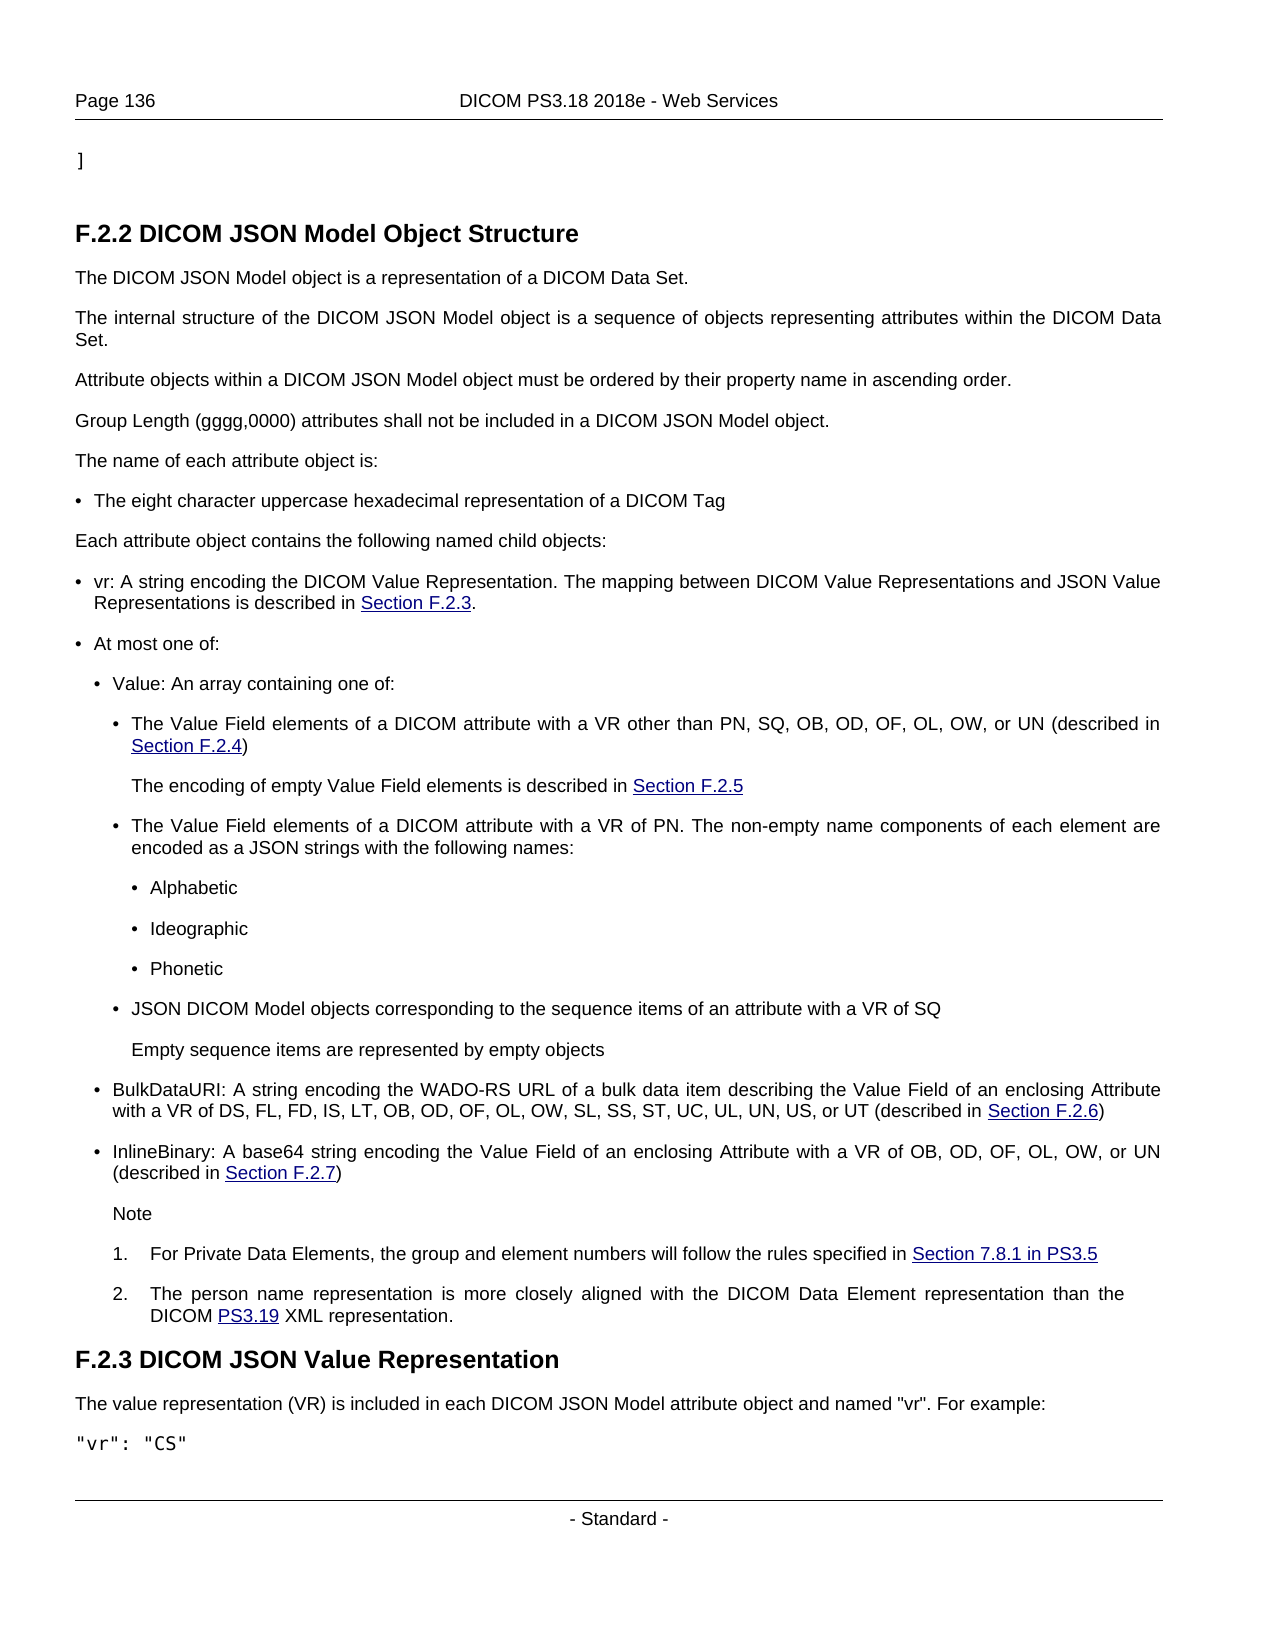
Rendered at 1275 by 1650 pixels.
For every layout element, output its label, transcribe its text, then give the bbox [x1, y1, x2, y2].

list At most one of: [75, 632, 1162, 654]
text The name of each attribute object is: [75, 450, 1162, 471]
list For Private Data Elements, the group and element numbers will follow the rules specified in Section 7.8.1 in PS3.5 [112, 1243, 1125, 1264]
text "vr": "CS" [75, 1433, 1162, 1483]
text F.2.3 DICOM JSON Value Representation [75, 1345, 1162, 1374]
list Alphabetic [131, 877, 1162, 899]
list Phonetic [131, 958, 1162, 979]
text The DICOM JSON Model object is a representation of a DICOM Data Set. [75, 267, 1162, 288]
text Note [112, 1202, 1125, 1224]
list The person name representation is more closely aligned with the DICOM Data Element representation than the DICOM PS3.19 XML representation. [112, 1283, 1125, 1326]
text Each attribute object contains the following named child objects: [75, 530, 1162, 552]
list Value: An array containing one of: [94, 673, 1162, 694]
list vr: A string encoding the DICOM Value Representation. The mapping between DICOM Value Representations and JSON Value Representations is described in Section F.2.3. [75, 571, 1162, 614]
list The Value Field elements of a DICOM attribute with a VR other than PN, SQ, OB, OD, OF, OL, OW, or UN (described in Section F.2.4) [112, 713, 1162, 756]
list Ideographic [131, 917, 1162, 939]
list The eight character uppercase hexadecimal representation of a DICOM Tag [75, 490, 1162, 512]
list The Value Field elements of a DICOM attribute with a VR of PN. The non-empty name components of each element are encoded as a JSON strings with the following names: [112, 815, 1162, 858]
text The internal structure of the DICOM JSON Model object is a sequence of objects representing attributes within the DICOM Data Set. [75, 307, 1162, 350]
list The encoding of empty Value Field elements is described in Section F.2.5 [112, 775, 1162, 797]
list InlineBinary: A base64 string encoding the Value Field of an enclosing Attribute with a VR of OB, OD, OF, OL, OW, or UN (described in Section F.2.7) [94, 1141, 1162, 1184]
list BulkDataURI: A string encoding the WADO-RS URL of a bulk data item describing the Value Field of an enclosing Attribute with a VR of DS, FL, FD, IS, LT, OB, OD, OF, OL, OW, SL, SS, ST, UC, UL, UN, US, or UT (described in Section F.2.6) [94, 1079, 1162, 1122]
text F.2.2 DICOM JSON Model Object Structure [75, 219, 1162, 248]
text The value representation (VR) is included in each DICOM JSON Model attribute object and named "vr". For example: [75, 1392, 1162, 1414]
list JSON DICOM Model objects corresponding to the sequence items of an attribute with a VR of SQ [112, 998, 1162, 1020]
text Attribute objects within a DICOM JSON Model object must be ordered by their property name in ascending order. [75, 369, 1162, 391]
text Group Length (gggg,0000) attributes shall not be included in a DICOM JSON Model object. [75, 409, 1162, 431]
list Empty sequence items are represented by empty objects [112, 1038, 1162, 1060]
text ] [75, 150, 1162, 201]
